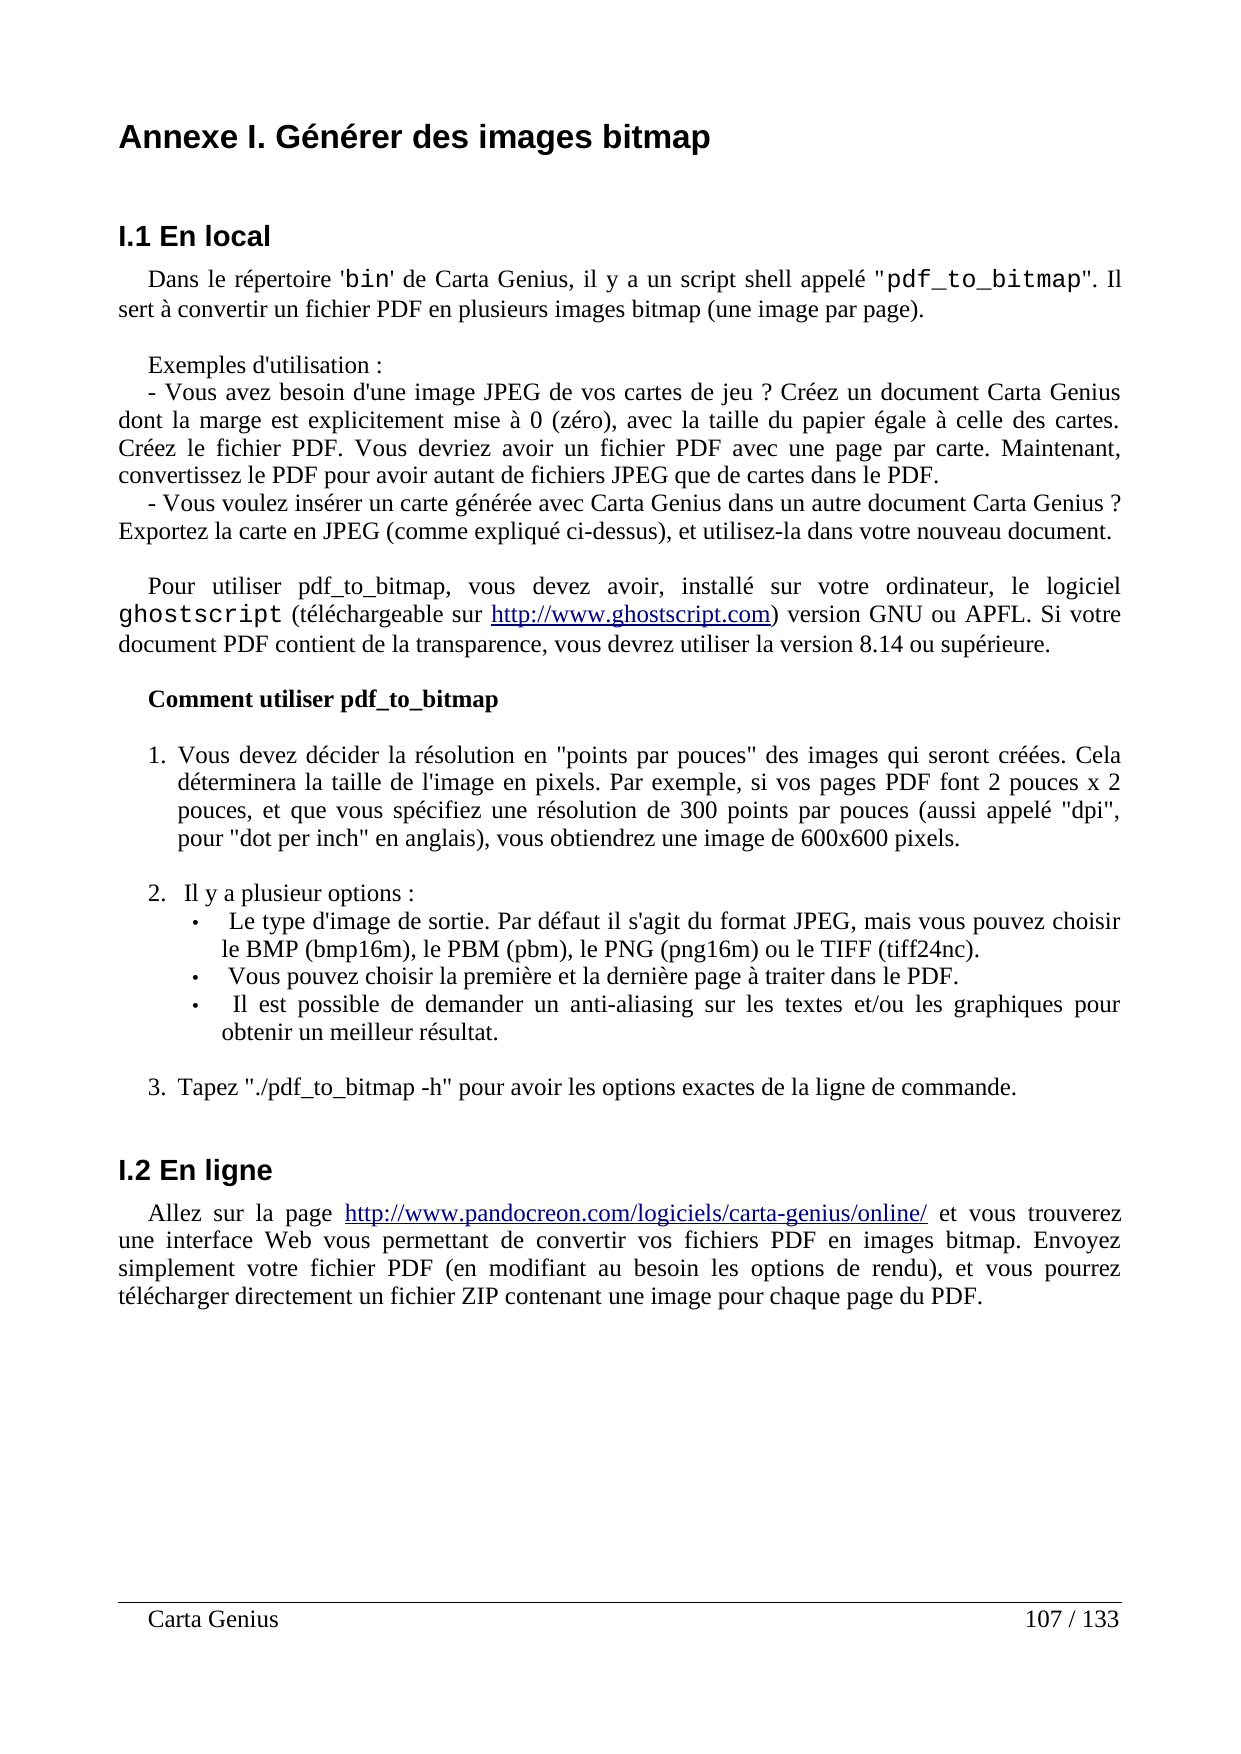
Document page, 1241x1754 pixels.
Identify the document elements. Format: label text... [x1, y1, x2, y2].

list Il est possible de demander un anti-aliasing sur les textes et/ou les graphiques pour obtenir un meilleur résultat. [192, 990, 1122, 1046]
list Vous pouvez choisir la première et la dernière page à traiter dans le PDF. [192, 962, 1122, 990]
list Le type d'image de sortie. Par défaut il s'agit du format JPEG, mais vous pouvez choisir le BMP (bmp16m), le PBM (pbm), le PNG (png16m) ou le TIFF (tiff24nc). [192, 907, 1122, 962]
subtitle Générer des images bitmap [118, 118, 1122, 155]
text - Vous avez besoin d'une image JPEG de vos cartes de jeu ? Créez un document Carta Genius dont la marge est explicitement mise à 0 (zéro), avec la taille du papier égale à celle des cartes. Créez le fichier PDF. Vous devriez avoir un fichier PDF avec une page par carte. Maintenant, convertissez le PDF pour avoir autant de fichiers JPEG que de cartes dans le PDF. [118, 378, 1122, 489]
text Comment utiliser pdf_to_bitmap [118, 685, 1122, 713]
text Dans le répertoire 'bin' de Carta Genius, il y a un script shell appelé "pdf_to_bitmap". Il sert à convertir un fichier PDF en plusieurs images bitmap (une image par page). [118, 266, 1122, 323]
subtitle I.1 En local [118, 220, 1122, 253]
list Tapez "./pdf_to_bitmap -h" pour avoir les options exactes de la ligne de commande. [148, 1073, 1122, 1101]
subtitle I.2 En ligne [118, 1154, 1122, 1186]
text Pour utiliser pdf_to_bitmap, vous devez avoir, installé sur votre ordinateur, le logiciel ghostscript (téléchargeable sur http://www.ghostscript.com) version GNU ou APFL. Si votre document PDF contient de la transparence, vous devrez utiliser la version 8.14 ou supérieure. [118, 572, 1122, 658]
list Il y a plusieur options : [148, 879, 1122, 907]
text Exemples d'utilisation : [118, 351, 1122, 378]
text - Vous voulez insérer un carte générée avec Carta Genius dans un autre document Carta Genius ? Exportez la carte en JPEG (comme expliqué ci-dessus), et utilisez-la dans votre nouveau document. [118, 489, 1122, 545]
text Allez sur la page http://www.pandocreon.com/logiciels/carta-genius/online/ et vous trouverez une interface Web vous permettant de convertir vos fichiers PDF en images bitmap. Envoyez simplement votre fichier PDF (en modifiant au besoin les options de rendu), et vous pourrez télécharger directement un fichier ZIP contenant une image pour chaque page du PDF. [118, 1199, 1122, 1310]
list Vous devez décider la résolution en "points par pouces" des images qui seront créées. Cela déterminera la taille de l'image en pixels. Par exemple, si vos pages PDF font 2 pouces x 2 pouces, et que vous spécifiez une résolution de 300 points par pouces (aussi appelé "dpi", pour "dot per inch" en anglais), vous obtiendrez une image de 600x600 pixels. [148, 741, 1122, 852]
